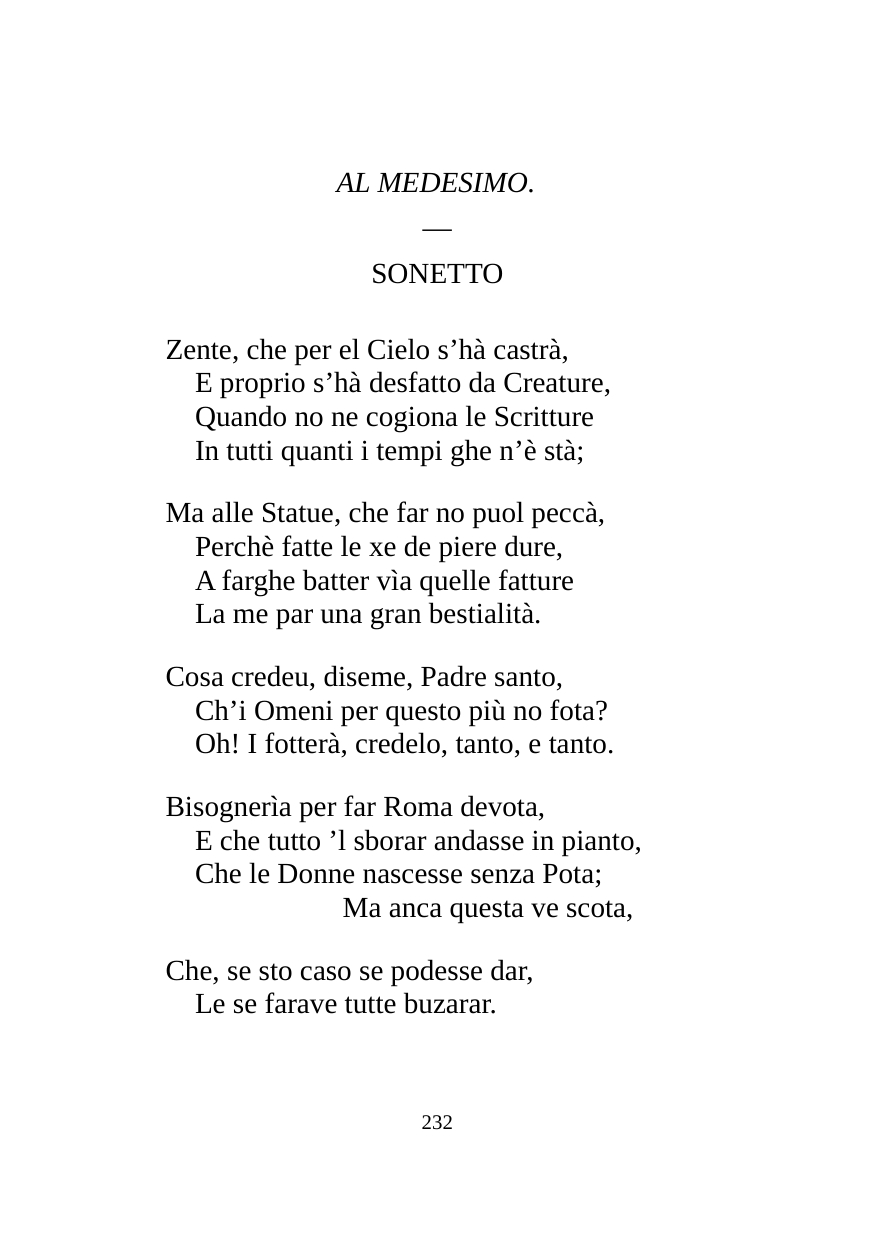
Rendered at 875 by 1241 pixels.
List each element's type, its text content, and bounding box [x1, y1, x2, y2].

text — [106, 211, 768, 244]
text Cosa credeu, diseme, Padre santo, Ch’i Omeni per questo più no fota? Oh! I fotterà, credelo, tanto, e tanto. [165, 659, 768, 760]
subtitle AL MEDESIMO. [106, 165, 768, 199]
text Bisognerìa per far Roma devota, E che tutto ’l sborar andasse in pianto, Che le Donne nascesse senza Pota; Ma anca questa ve scota, [165, 789, 768, 923]
text Ma alle Statue, che far no puol peccà, Perchè fatte le xe de piere dure, A farghe batter vìa quelle fatture La me par una gran bestialità. [165, 496, 768, 630]
text Zente, che per el Cielo s’hà castrà, E proprio s’hà desfatto da Creature, Quando no ne cogiona le Scritture In tutti quanti i tempi ghe n’è stà; [165, 332, 768, 466]
text Che, se sto caso se podesse dar, Le se farave tutte buzarar. [165, 953, 768, 1020]
text SONETTO [106, 257, 768, 290]
